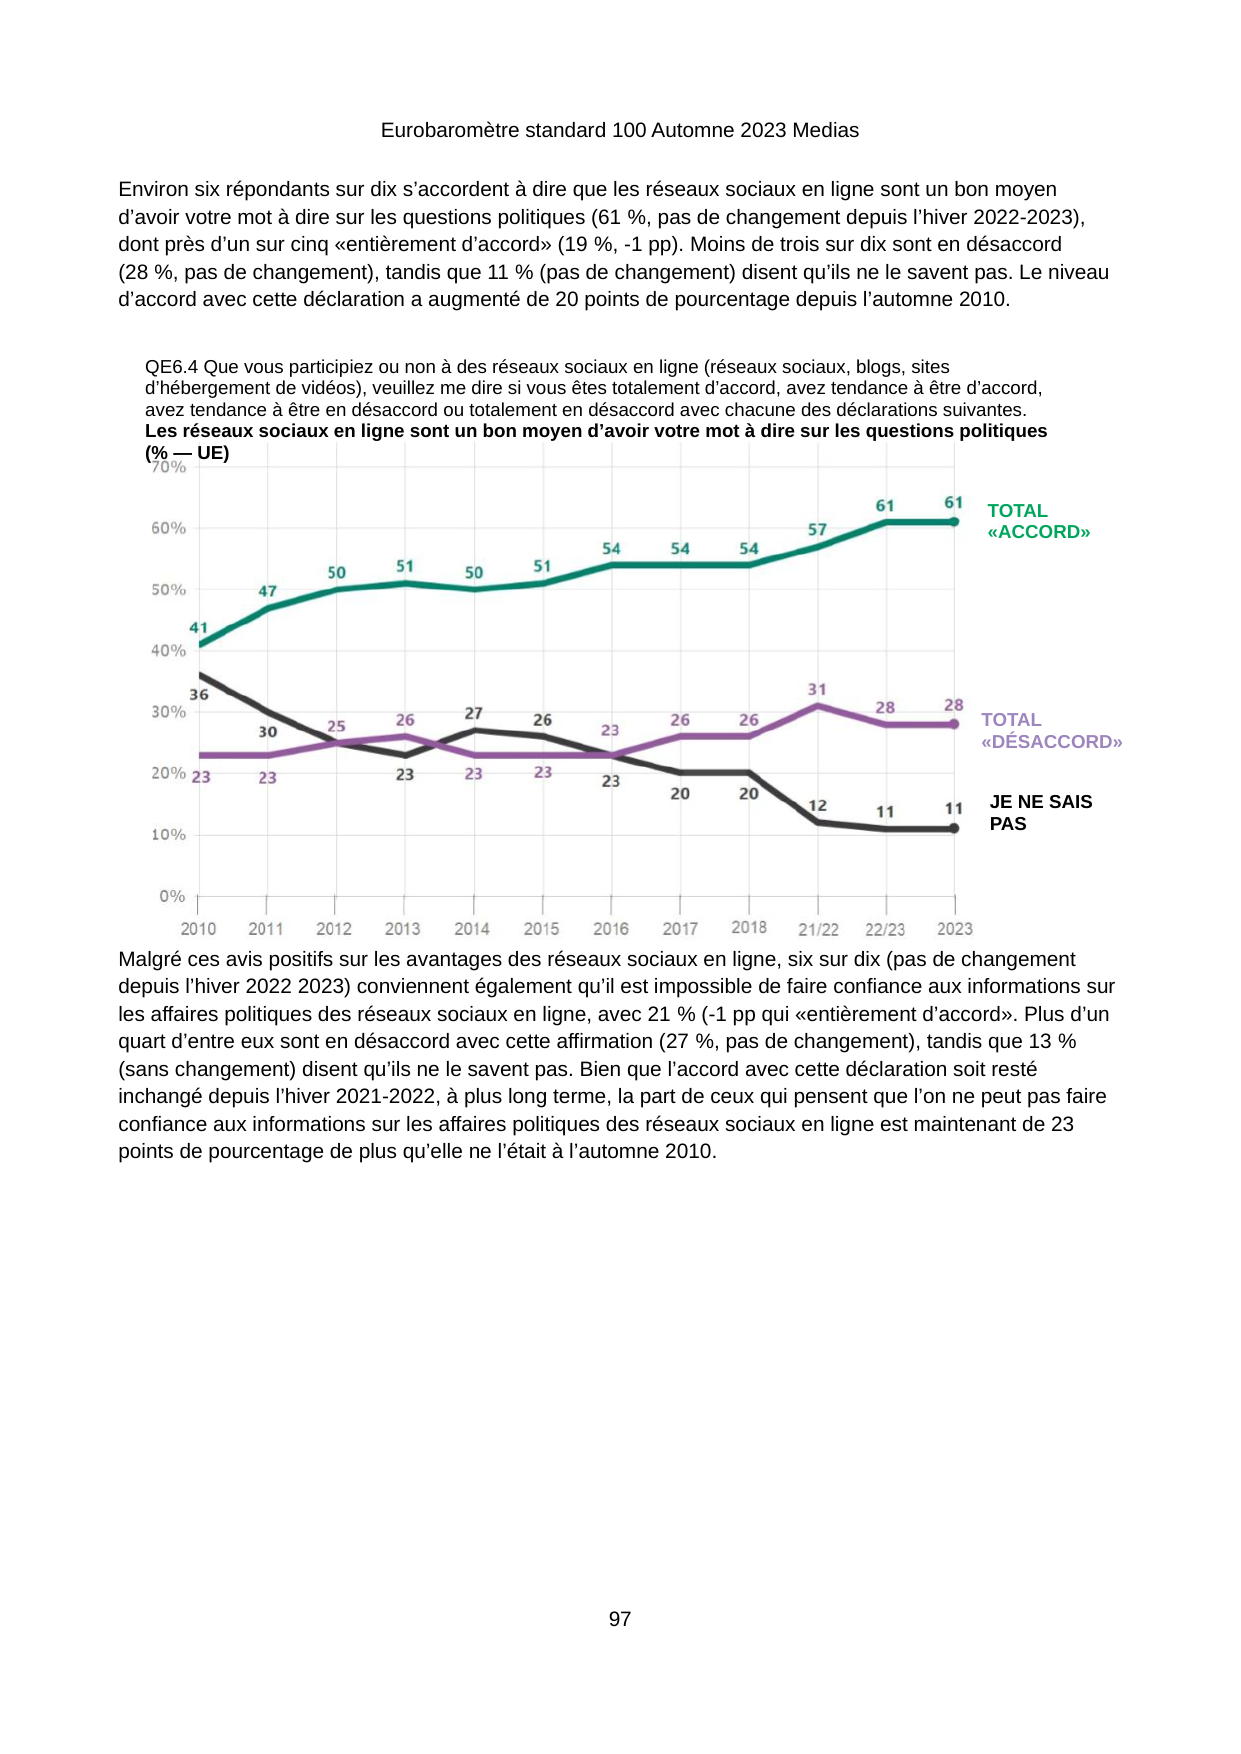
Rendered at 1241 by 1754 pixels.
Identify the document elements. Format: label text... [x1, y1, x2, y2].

picture [118, 413, 975, 943]
text Malgré ces avis positifs sur les avantages des réseaux sociaux en ligne, six sur dix (pas de changement depuis l’hiver 2022 2023) conviennent également qu’il est impossible de faire confiance aux informations sur les affaires politiques des réseaux sociaux en ligne, avec 21 % (-1 pp qui «entièrement d’accord». Plus d’un quart d’entre eux sont en désaccord avec cette affirmation (27 %, pas de changement), tandis que 13 % (sans changement) disent qu’ils ne le savent pas. Bien que l’accord avec cette déclaration soit resté inchangé depuis l’hiver 2021-2022, à plus long terme, la part de ceux qui pensent que l’on ne peut pas faire confiance aux informations sur les affaires politiques des réseaux sociaux en ligne est maintenant de 23 points de pourcentage de plus qu’elle ne l’était à l’automne 2010. [118, 329, 1122, 1163]
text Environ six répondants sur dix s’accordent à dire que les réseaux sociaux en ligne sont un bon moyen d’avoir votre mot à dire sur les questions politiques (61 %, pas de changement depuis l’hiver 2022-2023), dont près d’un sur cinq «entièrement d’accord» (19 %, -1 pp). Moins de trois sur dix sont en désaccord (28 %, pas de changement), tandis que 11 % (pas de changement) disent qu’ils ne le savent pas. Le niveau d’accord avec cette déclaration a augmenté de 20 points de pourcentage depuis l’automne 2010. [118, 177, 1122, 311]
